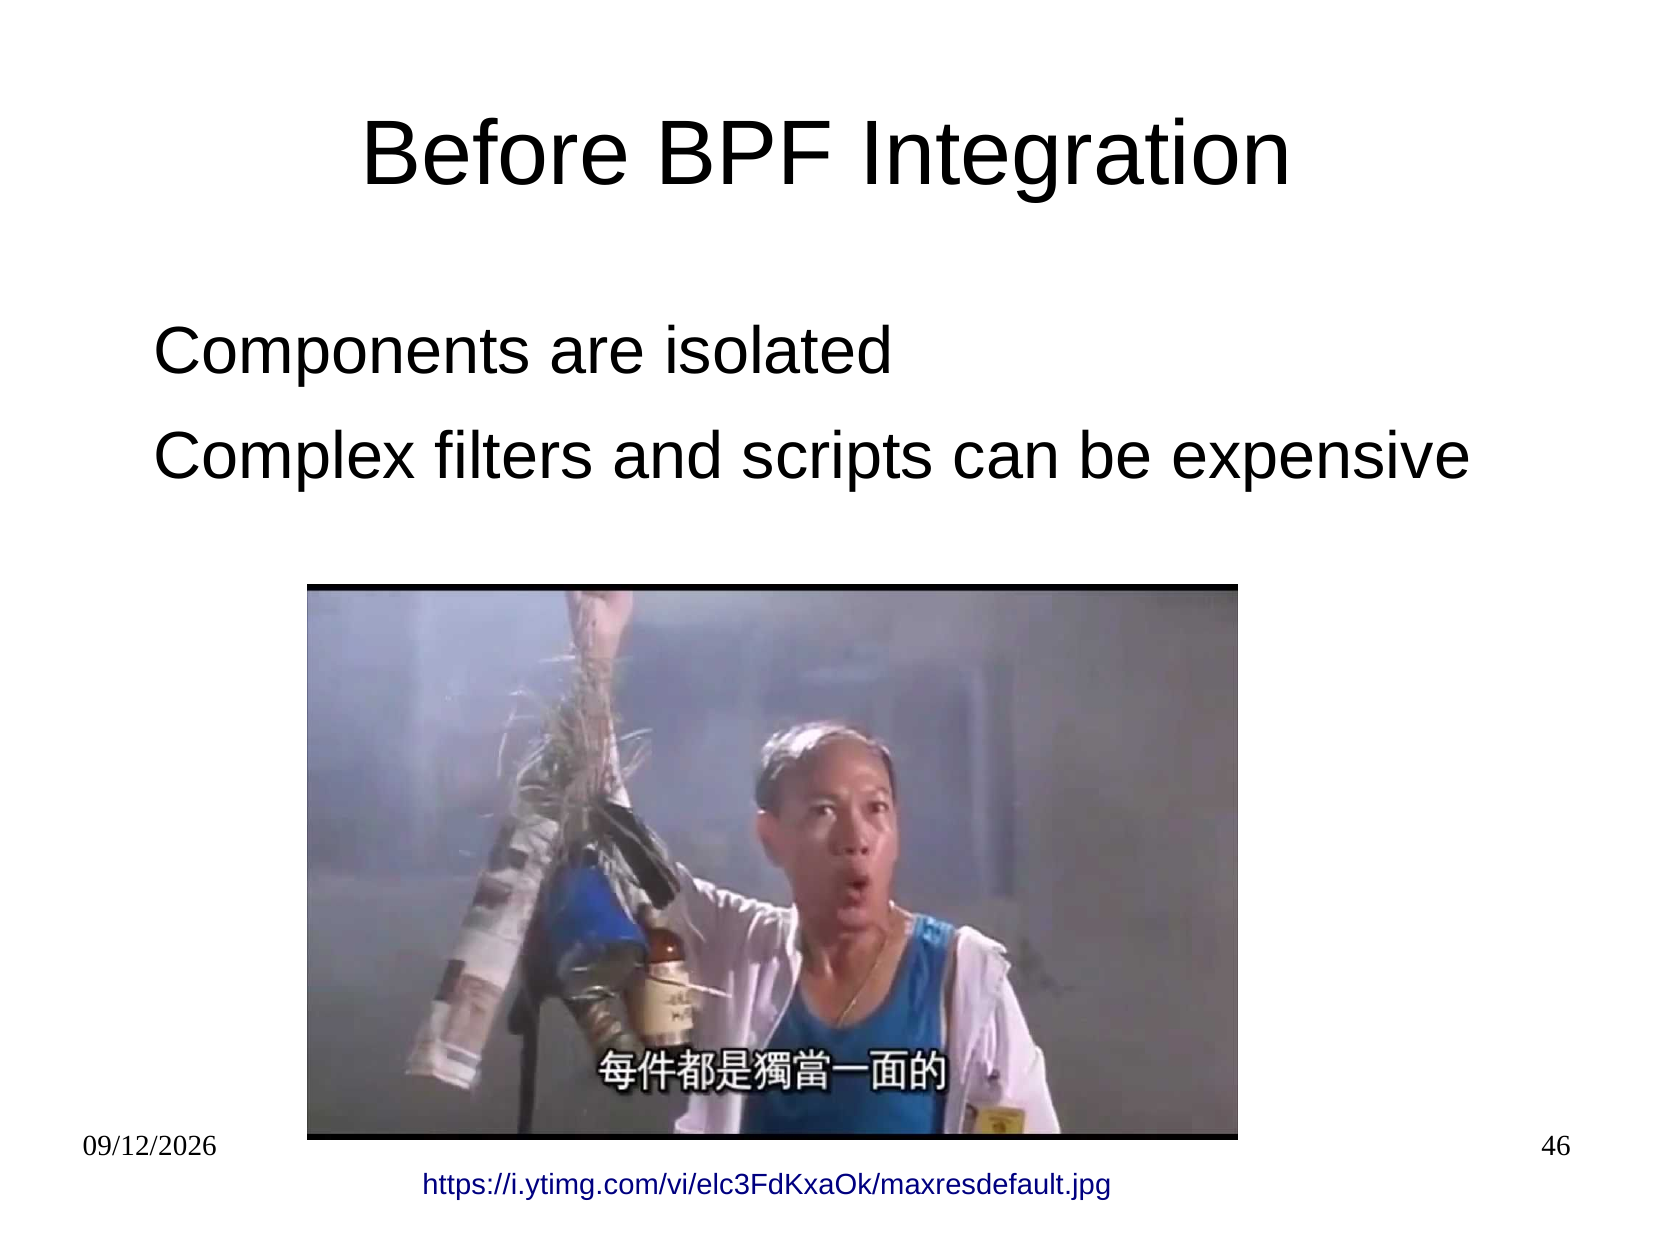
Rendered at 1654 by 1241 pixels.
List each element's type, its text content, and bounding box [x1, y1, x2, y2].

text_box https://i.ytimg.com/vi/elc3FdKxaOk/maxresdefault.jpg [407, 1160, 1158, 1218]
title Before BPF Integration [82, 49, 1571, 209]
list Components are isolated Complex filters and scripts can be expensive [82, 209, 1571, 886]
picture [307, 886, 1238, 1140]
